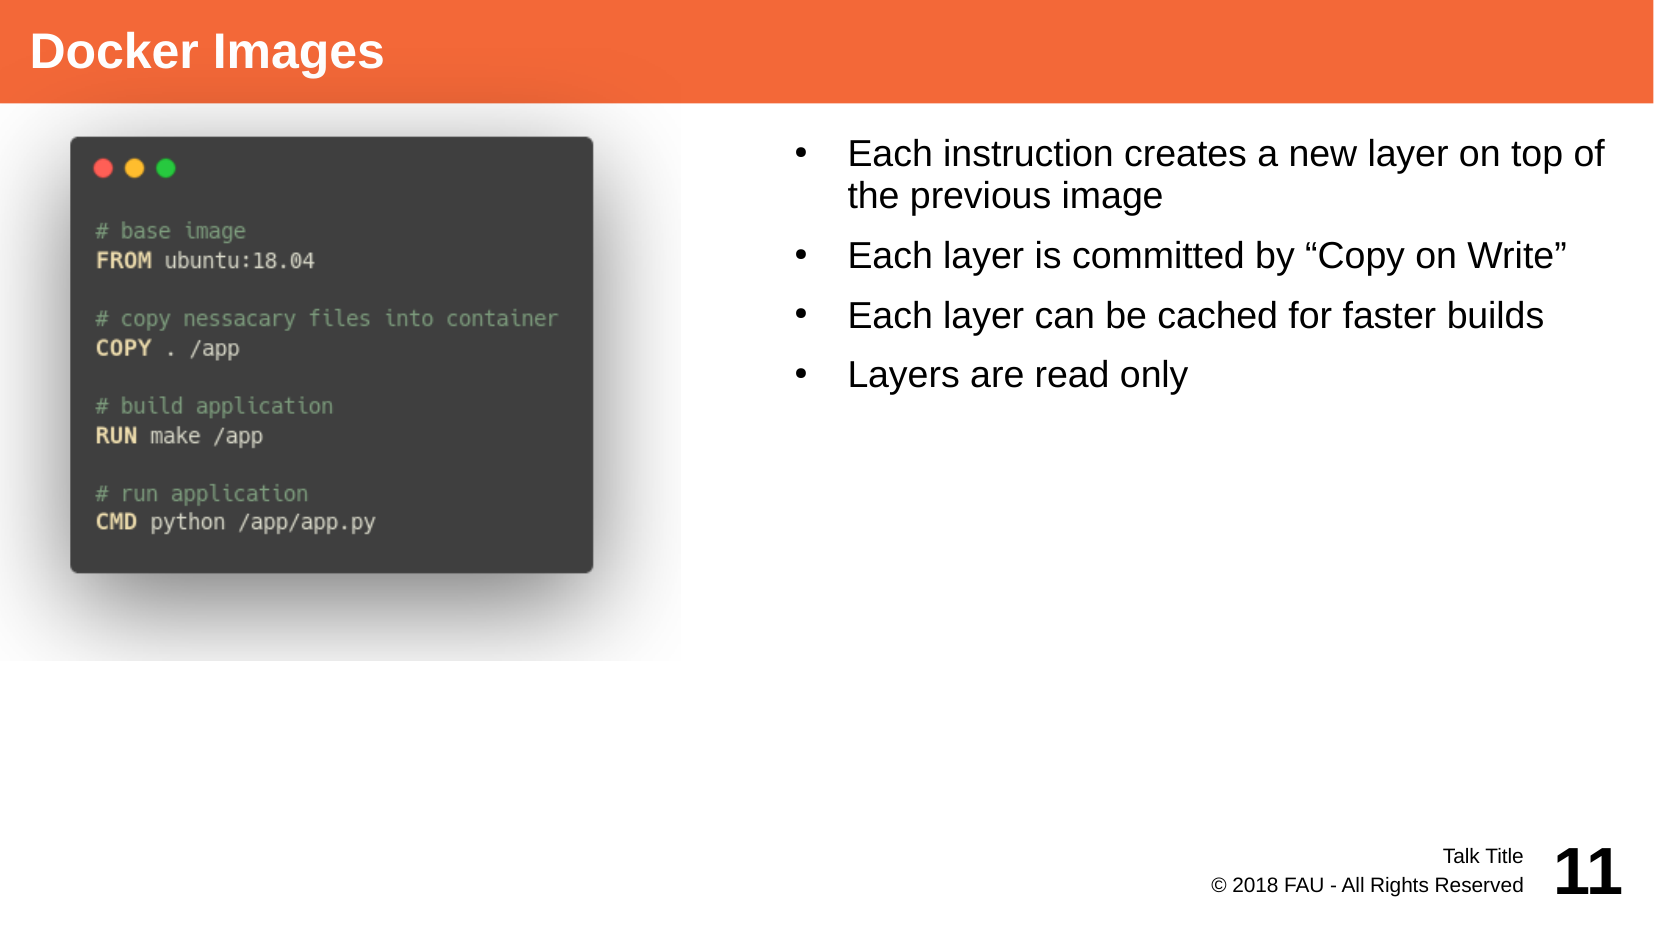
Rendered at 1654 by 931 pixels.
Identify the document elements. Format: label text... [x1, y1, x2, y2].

title Docker Images [0, 0, 1654, 104]
list Each instruction creates a new layer on top of the previous image Each layer is committed by “Copy on Write” Each layer can be cached for faster builds Layers are read only [776, 132, 1625, 813]
picture [0, 48, 681, 661]
